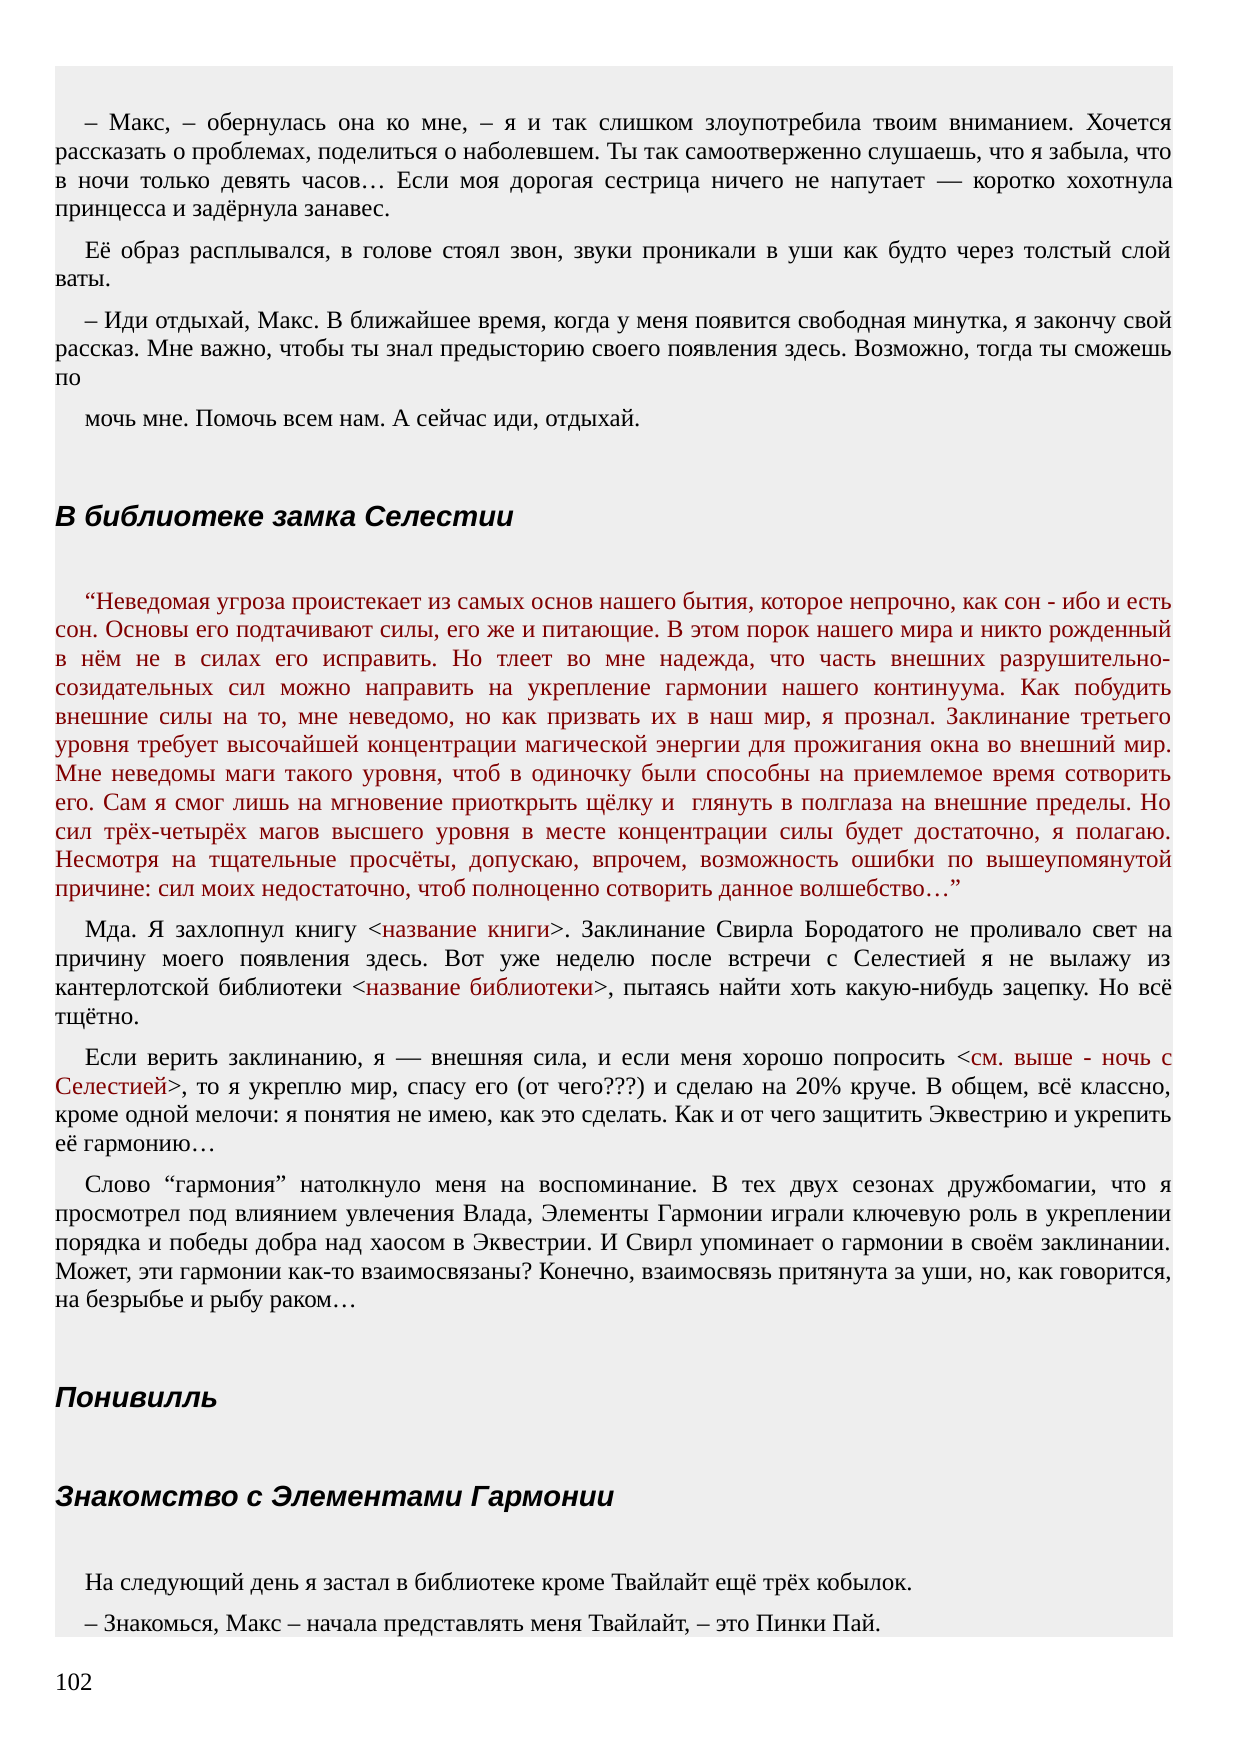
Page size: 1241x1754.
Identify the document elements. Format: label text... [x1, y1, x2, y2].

subtitle Знакомство с Элементами Гармонии [55, 1479, 1173, 1513]
text “Неведомая угроза проистекает из самых основ нашего бытия, которое непрочно, как сон - ибо и есть сон. Основы его подтачивают силы, его же и питающие. В этом порок нашего мира и никто рожденный в нём не в силах его исправить. Но тлеет во мне надежда, что часть внешних разрушительно-созидательных сил можно направить на укрепление гармонии нашего континуума. Как побудить внешние силы на то, мне неведомо, но как призвать их в наш мир, я прознал. Заклинание третьего уровня требует высочайшей концентрации магической энергии для прожигания окна во внешний мир. Мне неведомы маги такого уровня, чтоб в одиночку были способны на приемлемое время сотворить его. Сам я смог лишь на мгновение приоткрыть щёлку и глянуть в полглаза на внешние пределы. Но сил трёх-четырёх магов высшего уровня в месте концентрации силы будет достаточно, я полагаю. Несмотря на тщательные просчёты, допускаю, впрочем, возможность ошибки по вышеупомянутой причине: сил моих недостаточно, чтоб полноценно сотворить данное волшебство…” [55, 586, 1173, 902]
text мочь мне. Помочь всем нам. А сейчас иди, отдыхай. [55, 403, 1173, 432]
text – Знакомься, Макс – начала представлять меня Твайлайт, – это Пинки Пай. [55, 1608, 1173, 1637]
text На следующий день я застал в библиотеке кроме Твайлайт ещё трёх кобылок. [55, 1567, 1173, 1595]
subtitle В библиотеке замка Селестии [55, 498, 1173, 532]
subtitle Понивилль [55, 1379, 1173, 1413]
text Если верить заклинанию, я — внешняя сила, и если меня хорошо попросить <см. выше - ночь с Селестией>, то я укреплю мир, спасу его (от чего???) и сделаю на 20% круче. В общем, всё классно, кроме одной мелочи: я понятия не имею, как это сделать. Как и от чего защитить Эквестрию и укрепить её гармонию… [55, 1042, 1173, 1157]
text Её образ расплывался, в голове стоял звон, звуки проникали в уши как будто через толстый слой ваты. [55, 235, 1173, 292]
text Слово “гармония” натолкнуло меня на воспоминание. В тех двух сезонах дружбомагии, что я просмотрел под влиянием увлечения Влада, Элементы Гармонии играли ключевую роль в укреплении порядка и победы добра над хаосом в Эквестрии. И Свирл упоминает о гармонии в своём заклинании. Может, эти гармонии как-то взаимосвязаны? Конечно, взаимосвязь притянута за уши, но, как говорится, на безрыбье и рыбу раком… [55, 1169, 1173, 1313]
text – Макс, – обернулась она ко мне, – я и так слишком злоупотребила твоим вниманием. Хочется рассказать о проблемах, поделиться о наболевшем. Ты так самоотверженно слушаешь, что я забыла, что в ночи только девять часов… Если моя дорогая сестрица ничего не напутает — коротко хохотнула принцесса и задёрнула занавес. [55, 107, 1173, 222]
text Мда. Я захлопнул книгу <название книги>. Заклинание Свирла Бородатого не проливало свет на причину моего появления здесь. Вот уже неделю после встречи с Селестией я не вылажу из кантерлотской библиотеки <название библиотеки>, пытаясь найти хоть какую-нибудь зацепку. Но всё тщётно. [55, 914, 1173, 1029]
text – Иди отдыхай, Макс. В ближайшее время, когда у меня появится свободная минутка, я закончу свой рассказ. Мне важно, чтобы ты знал предысторию своего появления здесь. Возможно, тогда ты сможешь по [55, 305, 1173, 391]
